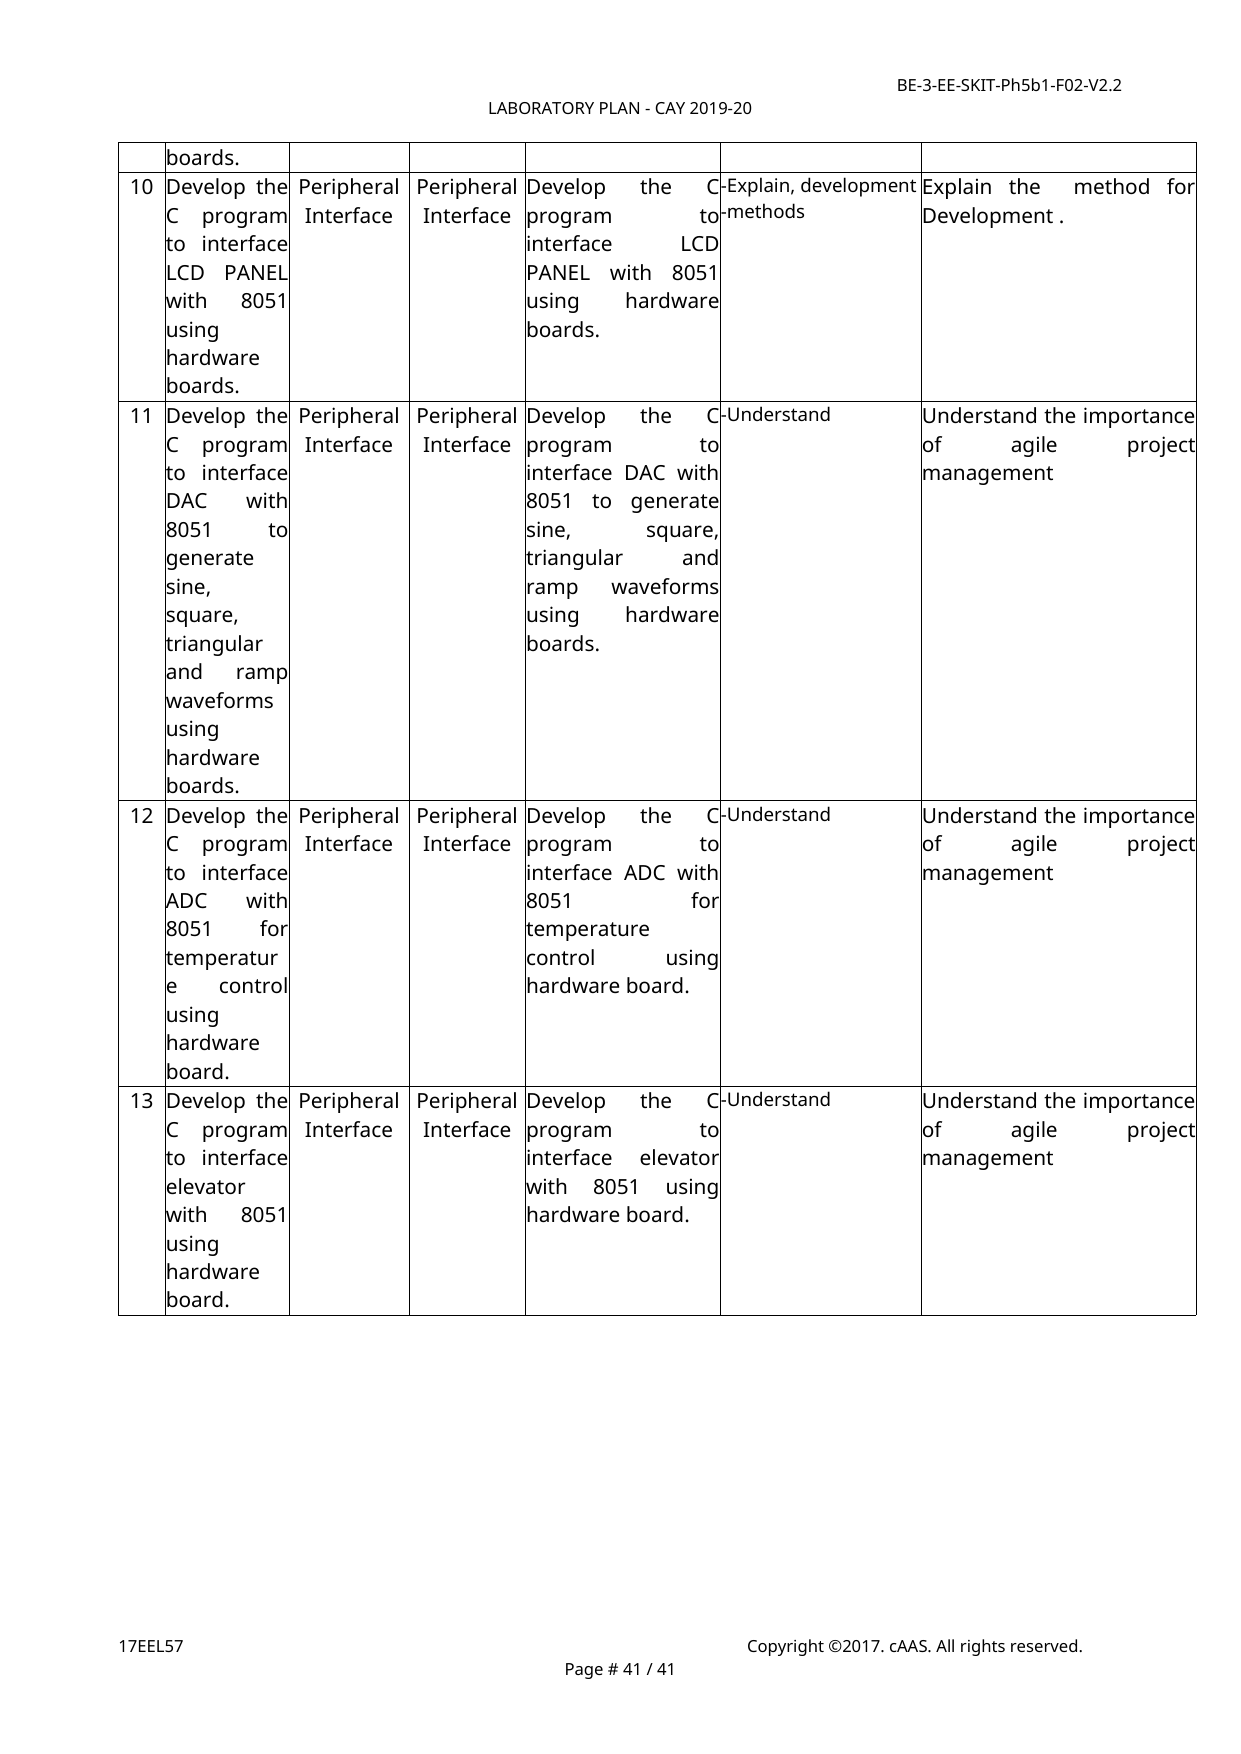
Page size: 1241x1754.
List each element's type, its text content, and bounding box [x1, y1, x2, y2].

table_cell Peripheral Interface [410, 402, 525, 800]
table_cell Understand the importance of agile project management [922, 1087, 1196, 1315]
table_cell -Understand [721, 1087, 921, 1315]
table_cell 10 [119, 173, 165, 401]
table_cell Develop the C program to interface LCD PANEL with 8051 using hardware boards. [166, 173, 289, 401]
table_cell [119, 143, 165, 172]
table_cell -Understand [721, 801, 921, 1086]
table_cell [410, 143, 525, 172]
table_cell Explain the method for Development . [922, 173, 1196, 401]
table_cell Understand the importance of agile project management [922, 801, 1196, 1086]
table_cell [526, 143, 720, 172]
table_cell Peripheral Interface [290, 801, 409, 1086]
table_cell -Understand [721, 402, 921, 800]
table_cell 13 [119, 1087, 165, 1315]
table_cell Peripheral Interface [410, 1087, 525, 1315]
table_cell [290, 143, 409, 172]
table_cell Develop the C program to interface DAC with 8051 to generate sine, square, triangular and ramp waveforms using hardware boards. [166, 402, 289, 800]
table_cell Peripheral Interface [290, 1087, 409, 1315]
table_cell Understand the importance of agile project management [922, 402, 1196, 800]
table_cell Peripheral Interface [290, 173, 409, 401]
table_cell -Explain, development -methods [721, 173, 921, 401]
table_cell [721, 143, 921, 172]
table_cell boards. [166, 143, 289, 172]
table_cell [922, 143, 1196, 172]
table_cell 11 [119, 402, 165, 800]
table_cell Develop the C program to interface ADC with 8051 for temperature control using hardware board. [166, 801, 289, 1086]
table_cell Develop the C program to interface DAC with 8051 to generate sine, square, triangular and ramp waveforms using hardware boards. [526, 402, 720, 800]
table_cell Peripheral Interface [290, 402, 409, 800]
table_cell 12 [119, 801, 165, 1086]
table_cell Peripheral Interface [410, 801, 525, 1086]
table_cell Develop the C program to interface elevator with 8051 using hardware board. [526, 1087, 720, 1315]
table_cell Develop the C program to interface LCD PANEL with 8051 using hardware boards. [526, 173, 720, 401]
table_cell Develop the C program to interface ADC with 8051 for temperature control using hardware board. [526, 801, 720, 1086]
table_cell Develop the C program to interface elevator with 8051 using hardware board. [166, 1087, 289, 1315]
table_cell Peripheral Interface [410, 173, 525, 401]
